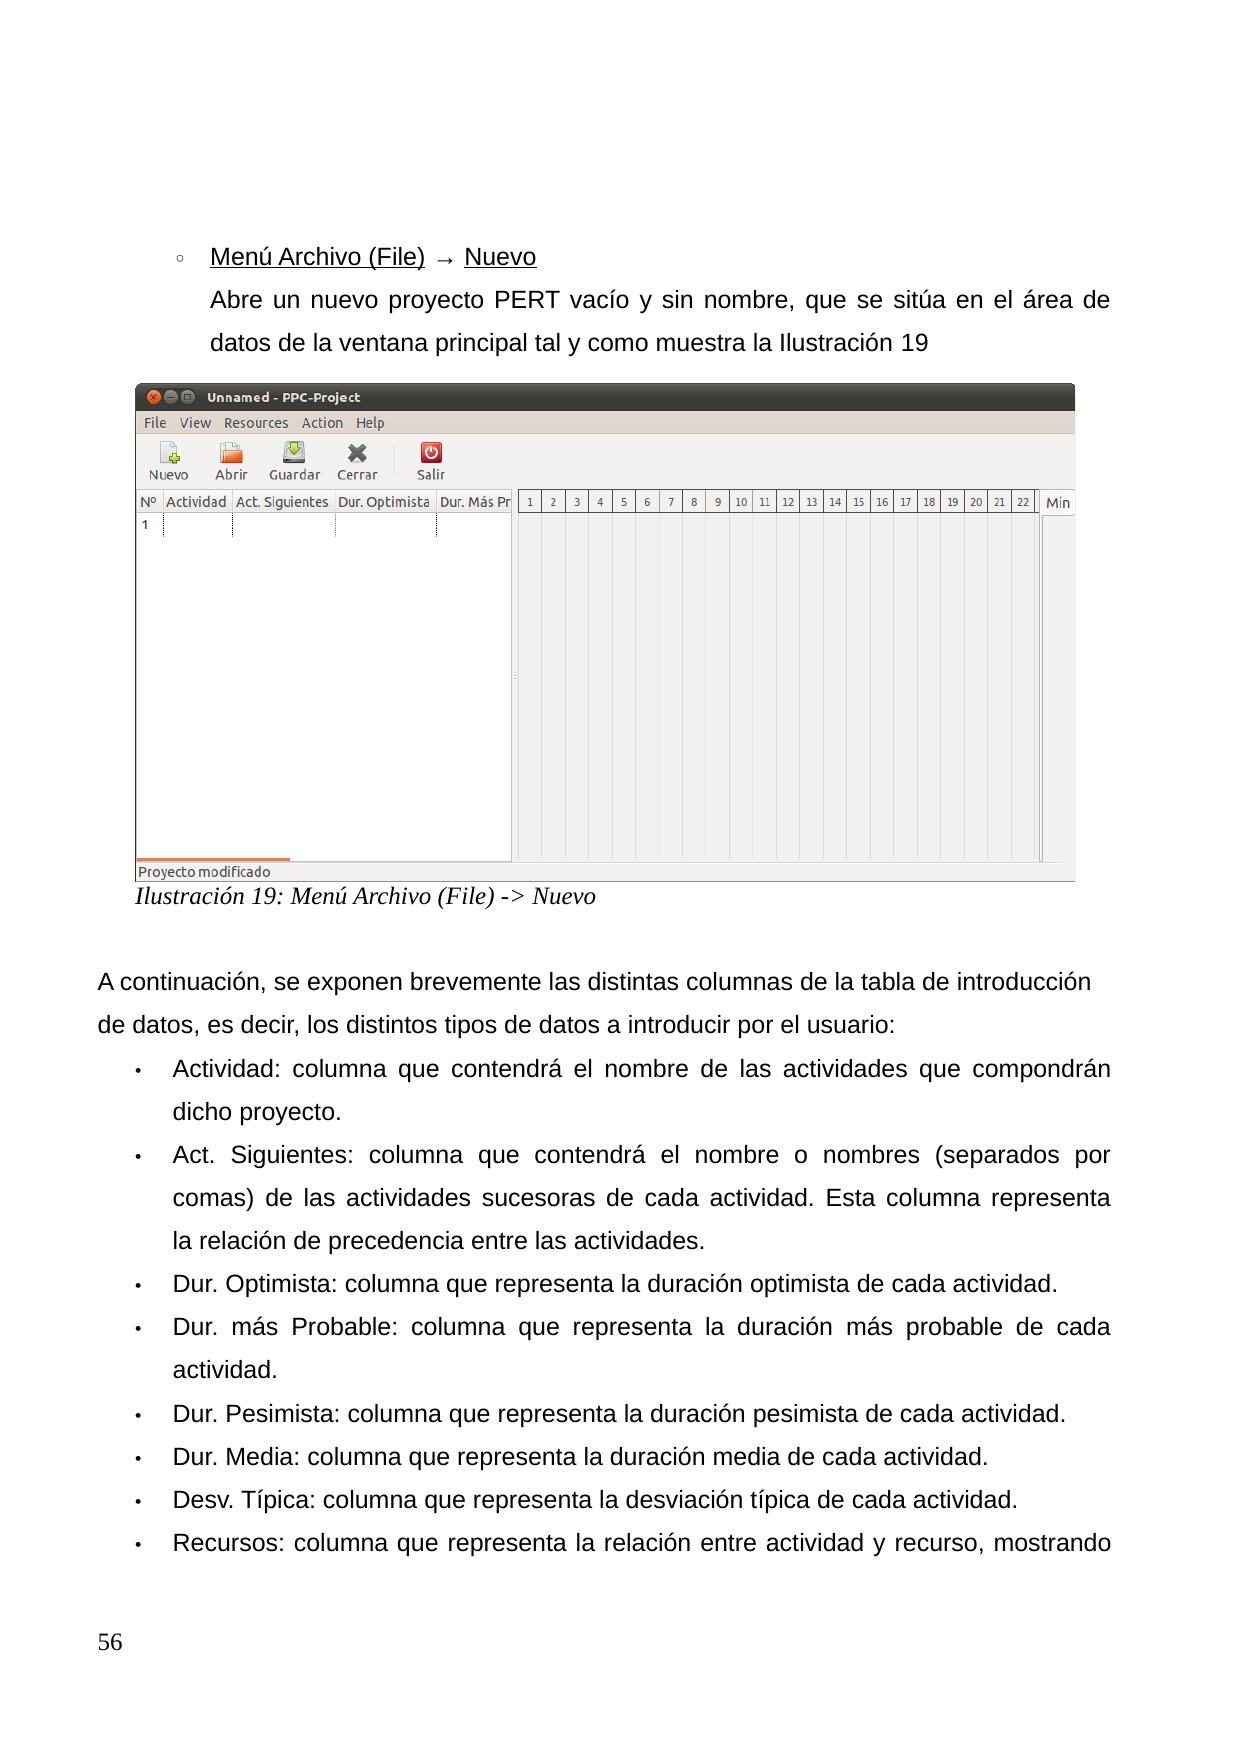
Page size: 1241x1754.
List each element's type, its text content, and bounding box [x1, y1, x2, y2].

list Dur. más Probable: columna que representa la duración más probable de cada actividad. [135, 1312, 1113, 1384]
list Actividad: columna que contendrá el nombre de las actividades que compondrán dicho proyecto. [135, 1054, 1113, 1126]
text de datos, es decir, los distintos tipos de datos a introducir por el usuario: [97, 1011, 1113, 1039]
list Dur. Optimista: columna que representa la duración optimista de cada actividad. [135, 1269, 1113, 1298]
text Ilustración 19: Menú Archivo (File) -> Nuevo [135, 882, 1075, 910]
picture [135, 383, 1076, 882]
list Dur. Pesimista: columna que representa la duración pesimista de cada actividad. [135, 1399, 1113, 1427]
list Dur. Media: columna que representa la duración media de cada actividad. [135, 1442, 1113, 1471]
list Recursos: columna que representa la relación entre actividad y recurso, mostrando [135, 1528, 1113, 1557]
list Menú Archivo (File) → Nuevo [172, 242, 1113, 271]
list Abre un nuevo proyecto PERT vacío y sin nombre, que se sitúa en el área de datos de la ventana principal tal y como muestra la Ilustración 19 [172, 285, 1113, 357]
list Act. Siguientes: columna que contendrá el nombre o nombres (separados por comas) de las actividades sucesoras de cada actividad. Esta columna representa la relación de precedencia entre las actividades. [135, 1140, 1113, 1255]
text A continuación, se exponen brevemente las distintas columnas de la tabla de introducción [97, 967, 1113, 996]
list Desv. Típica: columna que representa la desviación típica de cada actividad. [135, 1485, 1113, 1514]
